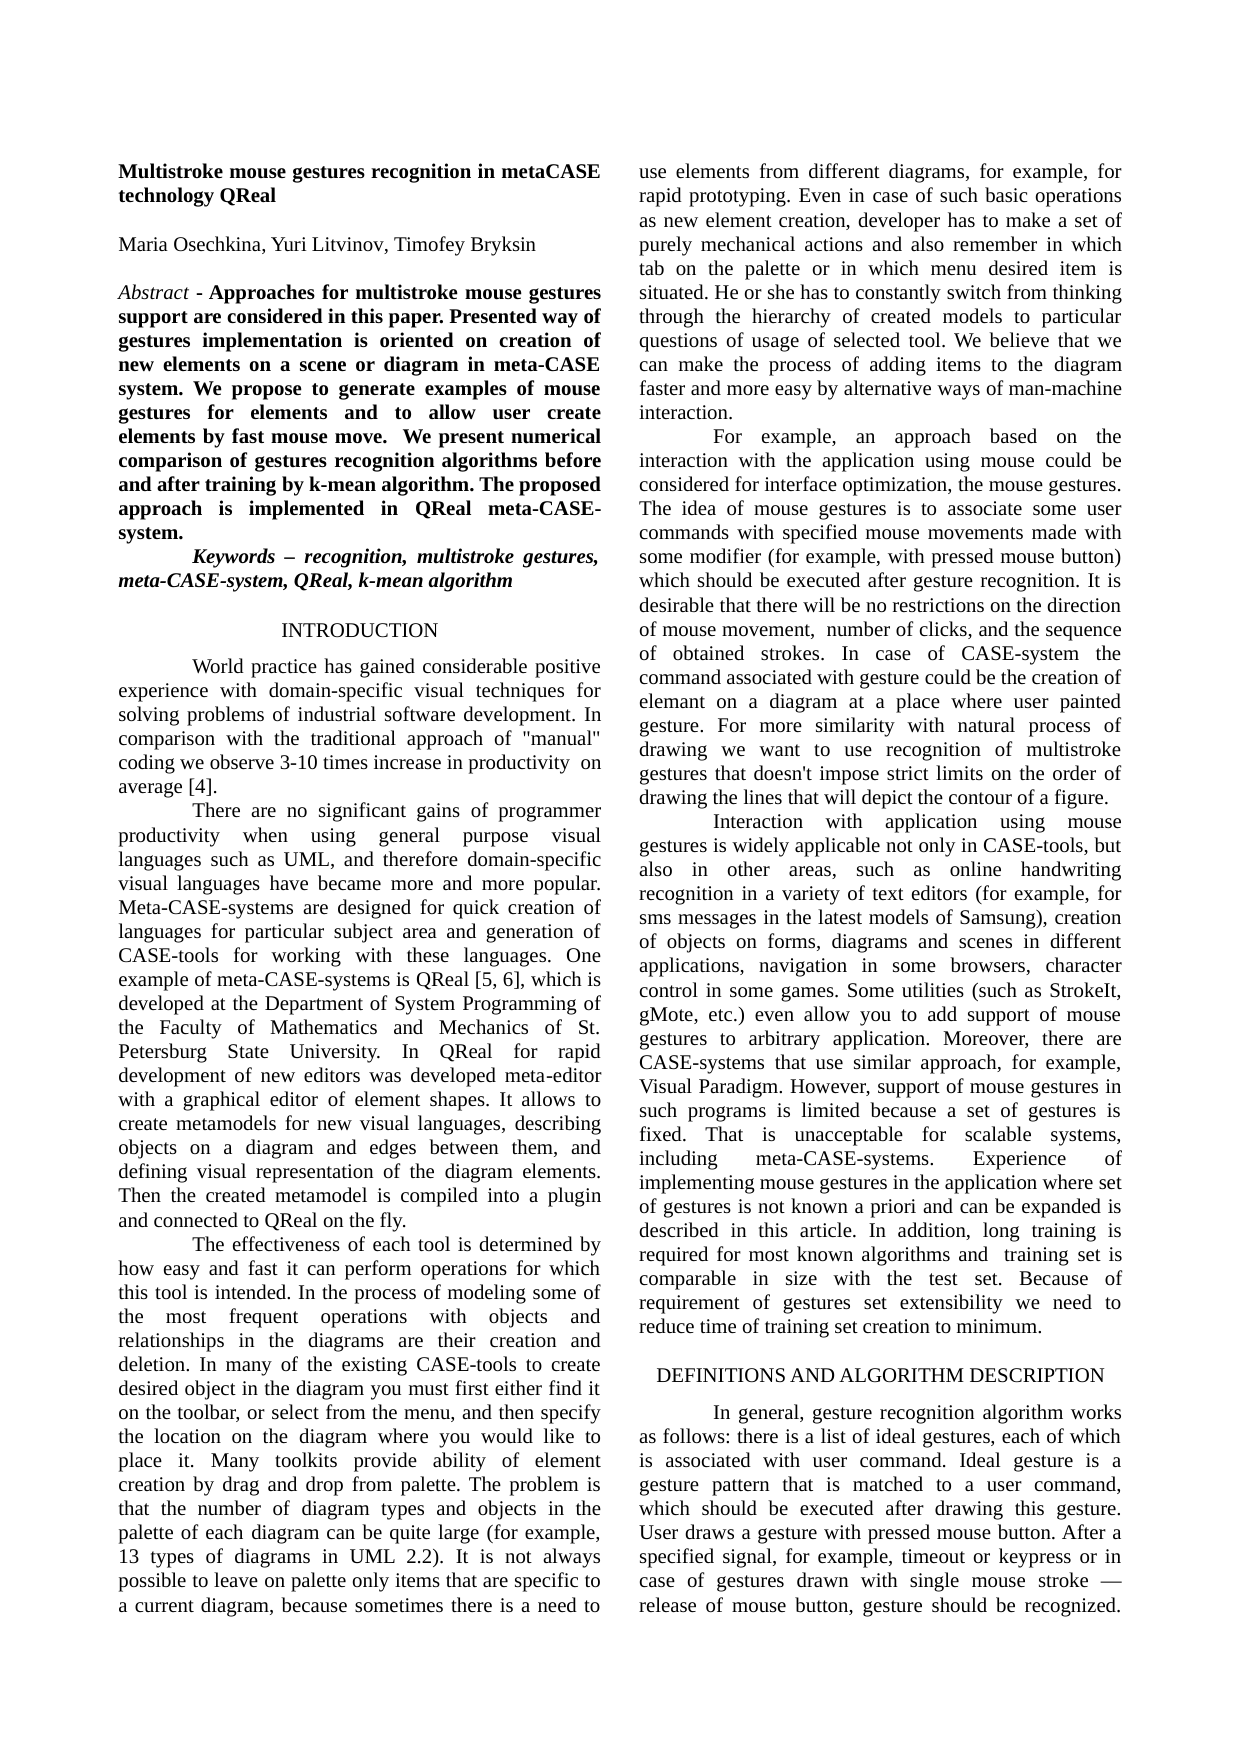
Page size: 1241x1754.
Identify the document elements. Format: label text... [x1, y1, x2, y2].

subtitle INTRODUCTION [118, 617, 601, 642]
text World practice has gained considerable positive experience with domain-specific visual techniques for solving problems of industrial software development. In comparison with the traditional approach of "manual" coding we observe 3-10 times increase in productivity on average [4]. [118, 654, 601, 798]
subtitle DEFINITIONS AND ALGORITHM DESCRIPTION [639, 1363, 1122, 1387]
text Keywords – recognition, multistroke gestures, meta-CASE-system, QReal, k-mean algorithm [118, 544, 601, 592]
text Maria Osechkina, Yuri Litvinov, Timofey Bryksin [118, 232, 601, 256]
text For example, an approach based on the interaction with the application using mouse could be considered for interface optimization, the mouse gestures. The idea of mouse gestures is to associate some user commands with specified mouse movements made with some modifier (for example, with pressed mouse button) which should be executed after gesture recognition. It is desirable that there will be no restrictions on the direction of mouse movement, number of clicks, and the sequence of obtained strokes. In case of CASE-system the command associated with gesture could be the creation of elemant on a diagram at a place where user painted gesture. For more similarity with natural process of drawing we want to use recognition of multistroke gestures that doesn't impose strict limits on the order of drawing the lines that will depict the contour of a figure. [639, 424, 1122, 809]
text use elements from different diagrams, for example, for rapid prototyping. Even in case of such basic operations as new element creation, developer has to make a set of purely mechanical actions and also remember in which tab on the palette or in which menu desired item is situated. He or she has to constantly switch from thinking through the hierarchy of created models to particular questions of usage of selected tool. We believe that we can make the process of adding items to the diagram faster and more easy by alternative ways of man-machine interaction. [639, 159, 1122, 424]
text There are no significant gains of programmer productivity when using general purpose visual languages ​​such as UML, and therefore domain-specific visual languages have became more and more popular. Meta-CASE-systems are designed for quick creation of languages for particular subject area and generation of CASE-tools for working with these languages. One example of meta-CASE-systems is QReal [5, 6], which is developed at the Department of System Programming of the Faculty of Mathematics and Mechanics of St. Petersburg State University. In QReal for rapid development of new editors was developed meta-editor with a graphical editor of element shapes. It allows to create metamodels for new visual languages, describing objects on a diagram and edges between them, and defining visual representation of the diagram elements. Then the created metamodel is compiled into a plugin and connected to QReal on the fly. [118, 798, 601, 1232]
text Abstract - Approaches for multistroke mouse gestures support are considered in this paper. Presented way of gestures implementation is oriented on creation of new elements on a scene or diagram in meta-CASE system. We propose to generate examples of mouse gestures for elements and to allow user create elements by fast mouse move. We present numerical comparison of gestures recognition algorithms before and after training by k-mean algorithm. The proposed approach is implemented in QReal meta-CASE-system. [118, 280, 601, 544]
text Interaction with application using mouse gestures is widely applicable not only in CASE-tools, but also in other areas, such as online handwriting recognition in a variety of text editors (for example, for sms messages in the latest models of Samsung), creation of objects on forms, diagrams and scenes in different applications, navigation in some browsers, character control in some games. Some utilities (such as StrokeIt, gMote, etc.) even allow you to add support of mouse gestures to arbitrary application. Moreover, there are CASE-systems that use similar approach, for example, Visual Paradigm. However, support of mouse gestures in such programs is limited because a set of gestures is fixed. That is unacceptable for scalable systems, including meta-CASE-systems. Experience of implementing mouse gestures in the application where set of gestures is not known a priori and can be expanded is described in this article. In addition, long training is required for most known algorithms and training set is comparable in size with the test set. Because of requirement of gestures set extensibility we need to reduce time of training set creation to minimum. [639, 809, 1122, 1338]
text In general, gesture recognition algorithm works as follows: there is a list of ideal gestures, each of which is associated with user command. Ideal gesture is a gesture pattern that is matched to a user command, which should be executed after drawing this gesture. User draws a gesture with pressed mouse button. After a specified signal, for example, timeout or keypress or in case of gestures drawn with single mouse stroke — release of mouse button, gesture should be recognized. [639, 1400, 1122, 1617]
text The effectiveness of each tool is determined by how easy and fast it can perform operations for which this tool is intended. In the process of modeling some of the most frequent operations with objects and relationships in the diagrams are their creation and deletion. In many of the existing CASE-tools to create desired object in the diagram you must first either find it on the toolbar, or select from the menu, and then specify the location on the diagram where you would like to place it. Many toolkits provide ability of element creation by drag and drop from palette. The problem is that the number of diagram types and objects in the palette of each diagram can be quite large (for example, 13 types of diagrams in UML 2.2). It is not always possible to leave on palette only items that are specific to a current diagram, because sometimes there is a need to [118, 1232, 601, 1617]
text Multistroke mouse gestures recognition in metaCASE technology QReal [118, 159, 601, 207]
